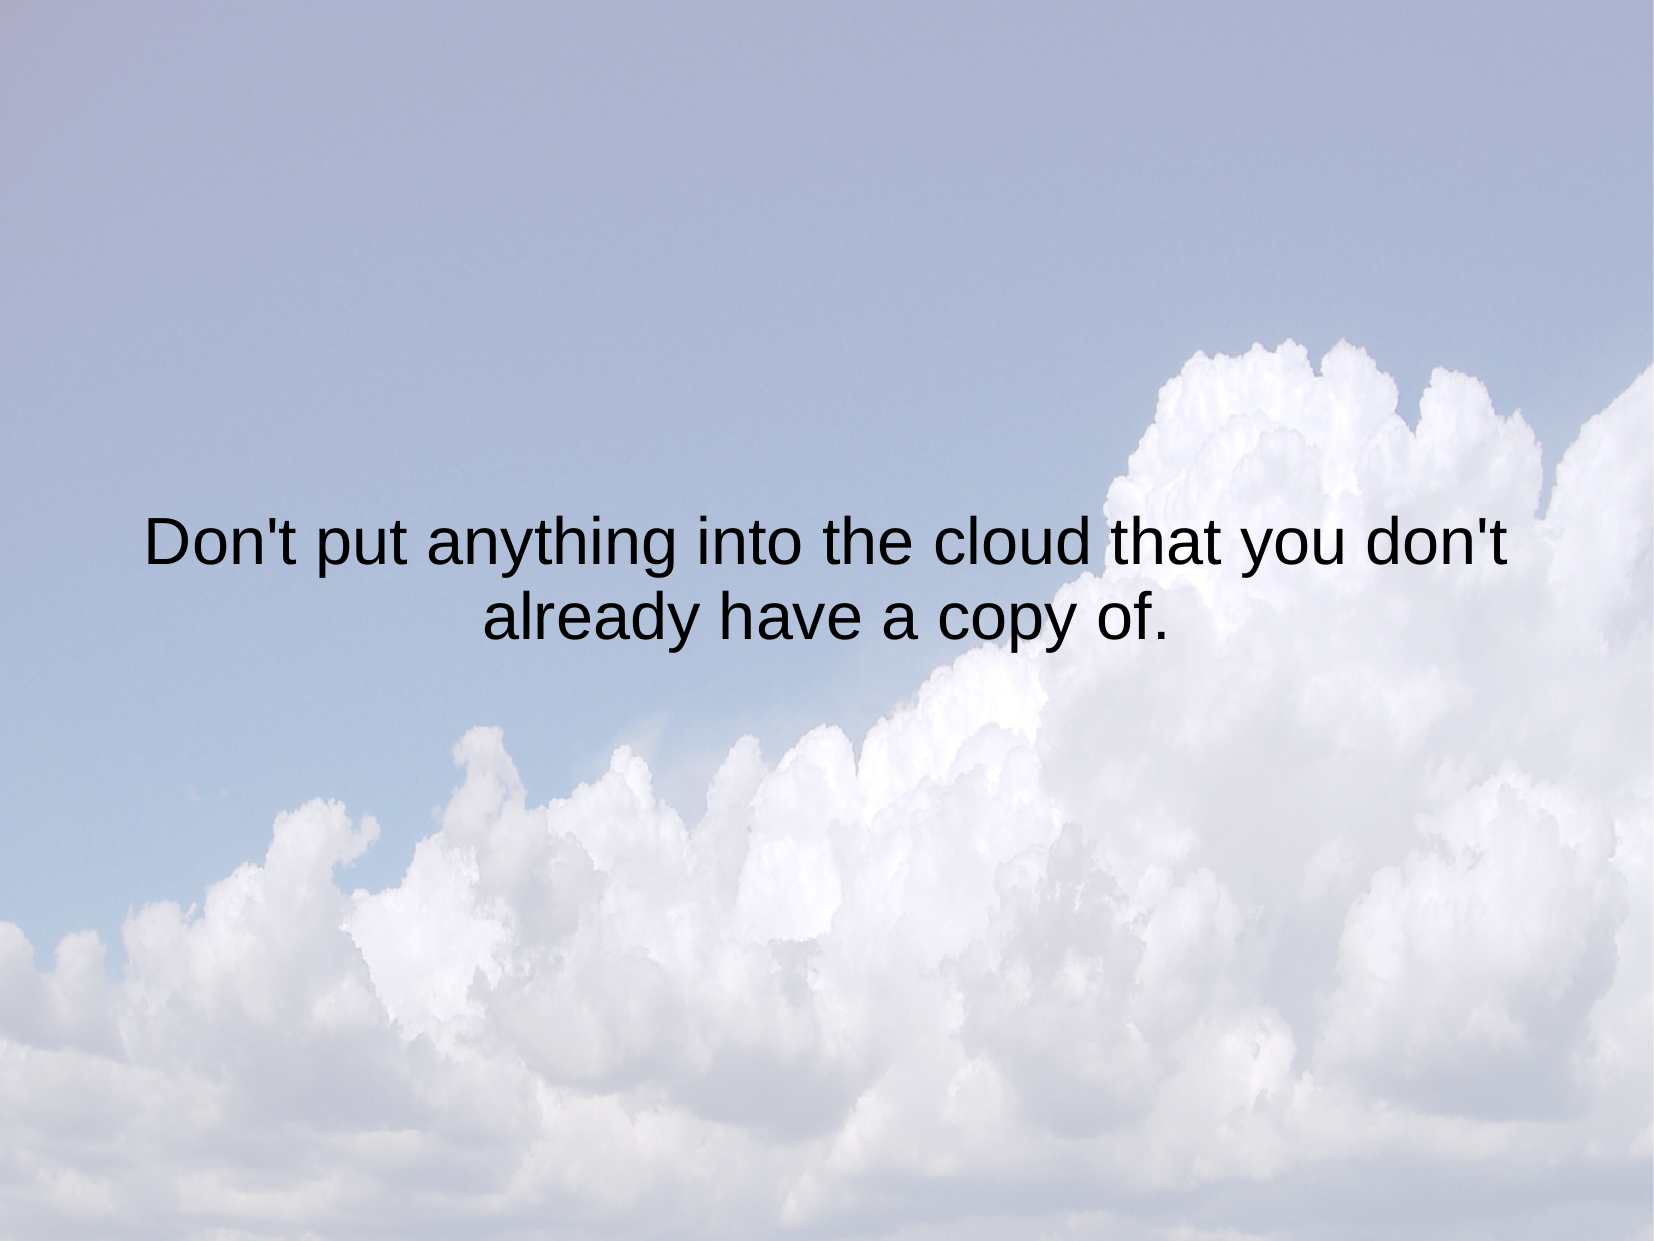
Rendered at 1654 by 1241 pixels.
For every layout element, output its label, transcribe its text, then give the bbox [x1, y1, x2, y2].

text_box Don't put anything into the cloud that you don't already have a copy of. [82, 56, 1571, 1102]
picture [0, 0, 1654, 1241]
